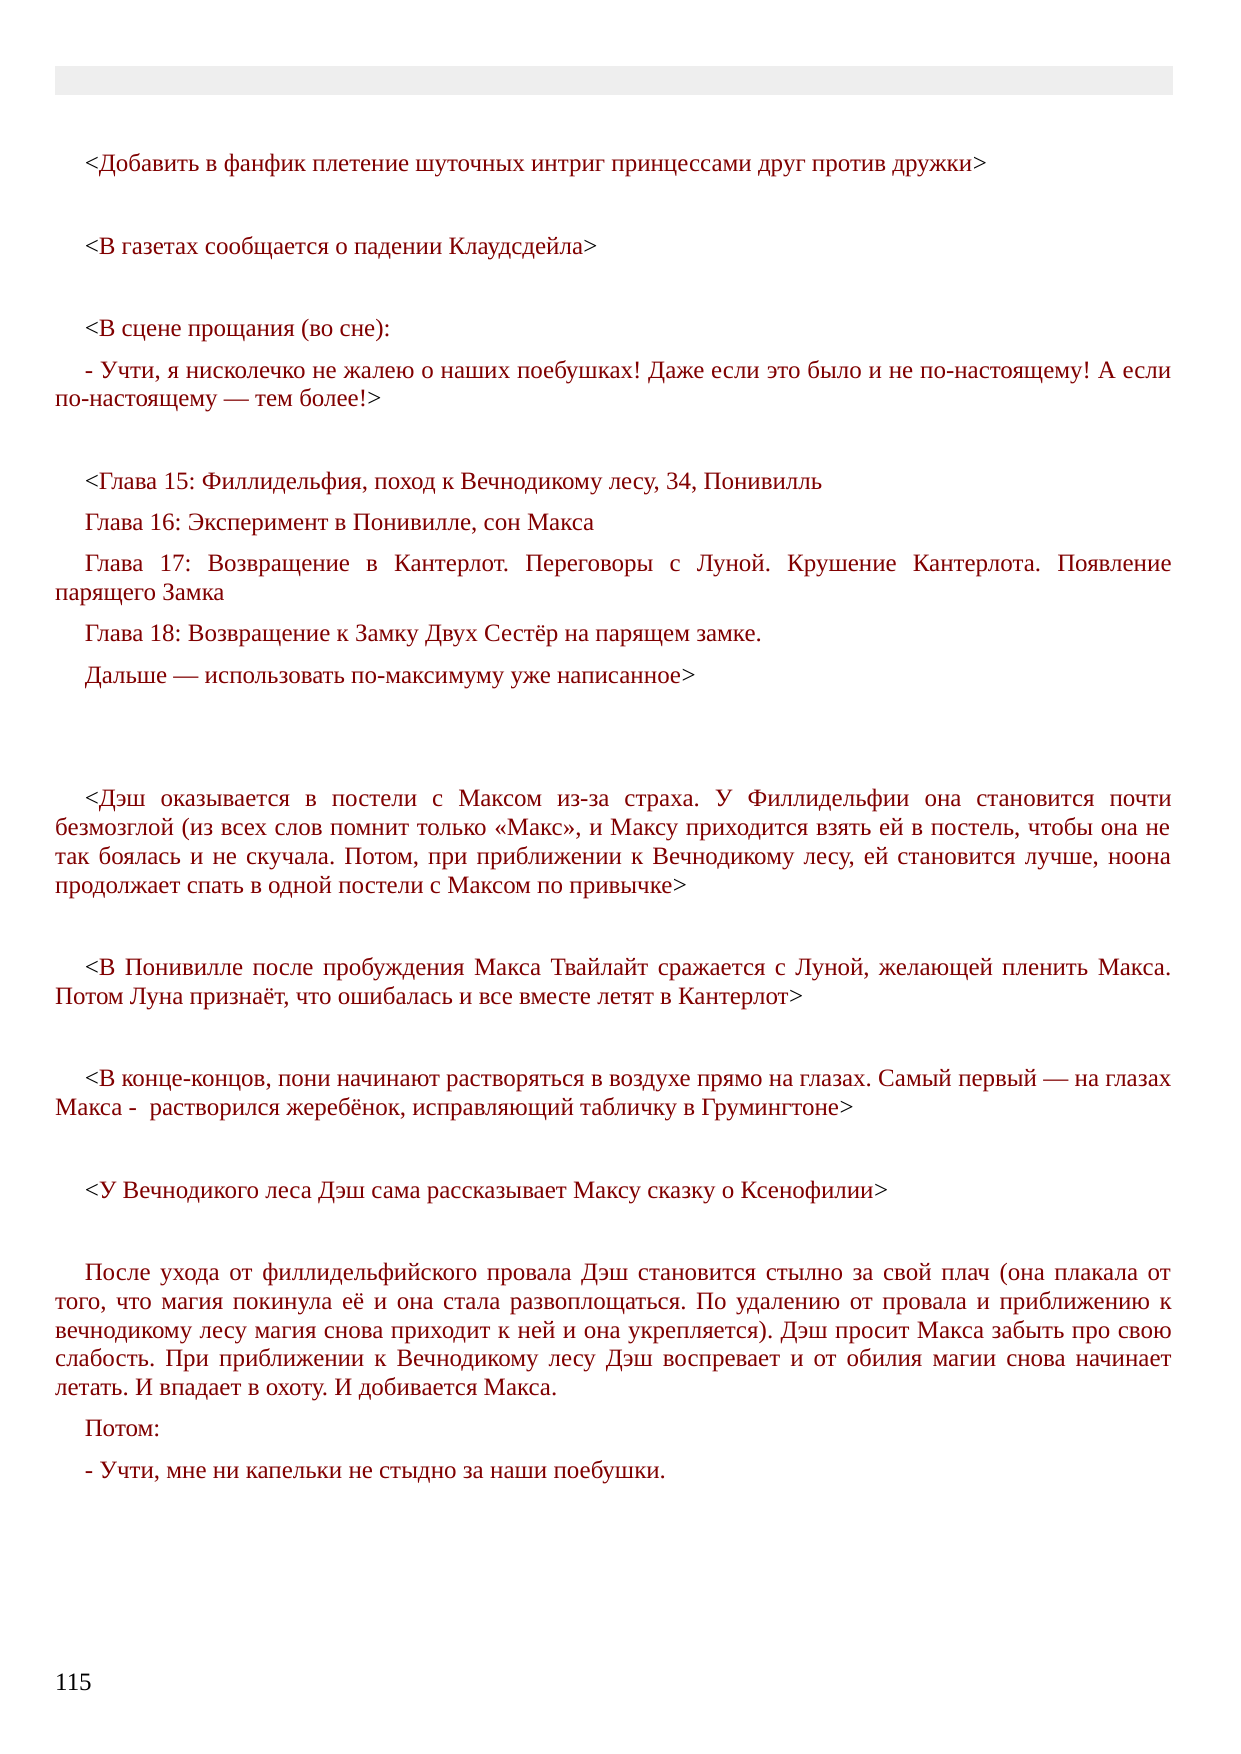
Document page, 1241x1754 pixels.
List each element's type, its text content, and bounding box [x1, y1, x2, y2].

text <В сцене прощания (во сне): [55, 313, 1173, 342]
text После ухода от филлидельфийского провала Дэш становится стылно за свой плач (она плакала от того, что магия покинула её и она стала развоплощаться. По удалению от провала и приближению к вечнодикому лесу магия снова приходит к ней и она укрепляется). Дэш просит Макса забыть про свою слабость. При приближении к Вечнодикому лесу Дэш воспревает и от обилия магии снова начинает летать. И впадает в охоту. И добивается Макса. [55, 1257, 1173, 1401]
text Потом: [55, 1413, 1173, 1442]
text Дальше — использовать по-максимуму уже написанное> [55, 660, 1173, 688]
text <В газетах сообщается о падении Клаудсдейла> [55, 231, 1173, 260]
text Глава 18: Возвращение к Замку Двух Сестёр на парящем замке. [55, 618, 1173, 647]
text - Учти, мне ни капельки не стыдно за наши поебушки. [55, 1455, 1173, 1483]
text - Учти, я нисколечко не жалею о наших поебушках! Даже если это было и не по-настоящему! А если по-настоящему — тем более!> [55, 355, 1173, 412]
text <Глава 15: Филлидельфия, поход к Вечнодикому лесу, 34, Понивилль [55, 466, 1173, 495]
text Глава 16: Эксперимент в Понивилле, сон Макса [55, 507, 1173, 536]
text <В конце-концов, пони начинают растворяться в воздухе прямо на глазах. Самый первый — на глазах Макса - растворился жеребёнок, исправляющий табличку в Грумингтоне> [55, 1063, 1173, 1121]
text <У Вечнодикого леса Дэш сама рассказывает Максу сказку о Ксенофилии> [55, 1175, 1173, 1203]
text <Добавить в фанфик плетение шуточных интриг принцессами друг против дружки> [55, 148, 1173, 177]
text Глава 17: Возвращение в Кантерлот. Переговоры с Луной. Крушение Кантерлота. Появление парящего Замка [55, 548, 1173, 606]
text <В Понивилле после пробуждения Макса Твайлайт сражается с Луной, желающей пленить Макса. Потом Луна признаёт, что ошибалась и все вместе летят в Кантерлот> [55, 952, 1173, 1010]
text <Дэш оказывается в постели с Максом из-за страха. У Филлидельфии она становится почти безмозглой (из всех слов помнит только «Макс», и Максу приходится взять ей в постель, чтобы она не так боялась и не скучала. Потом, при приближении к Вечнодикому лесу, ей становится лучше, ноона продолжает спать в одной постели с Максом по привычке> [55, 783, 1173, 898]
